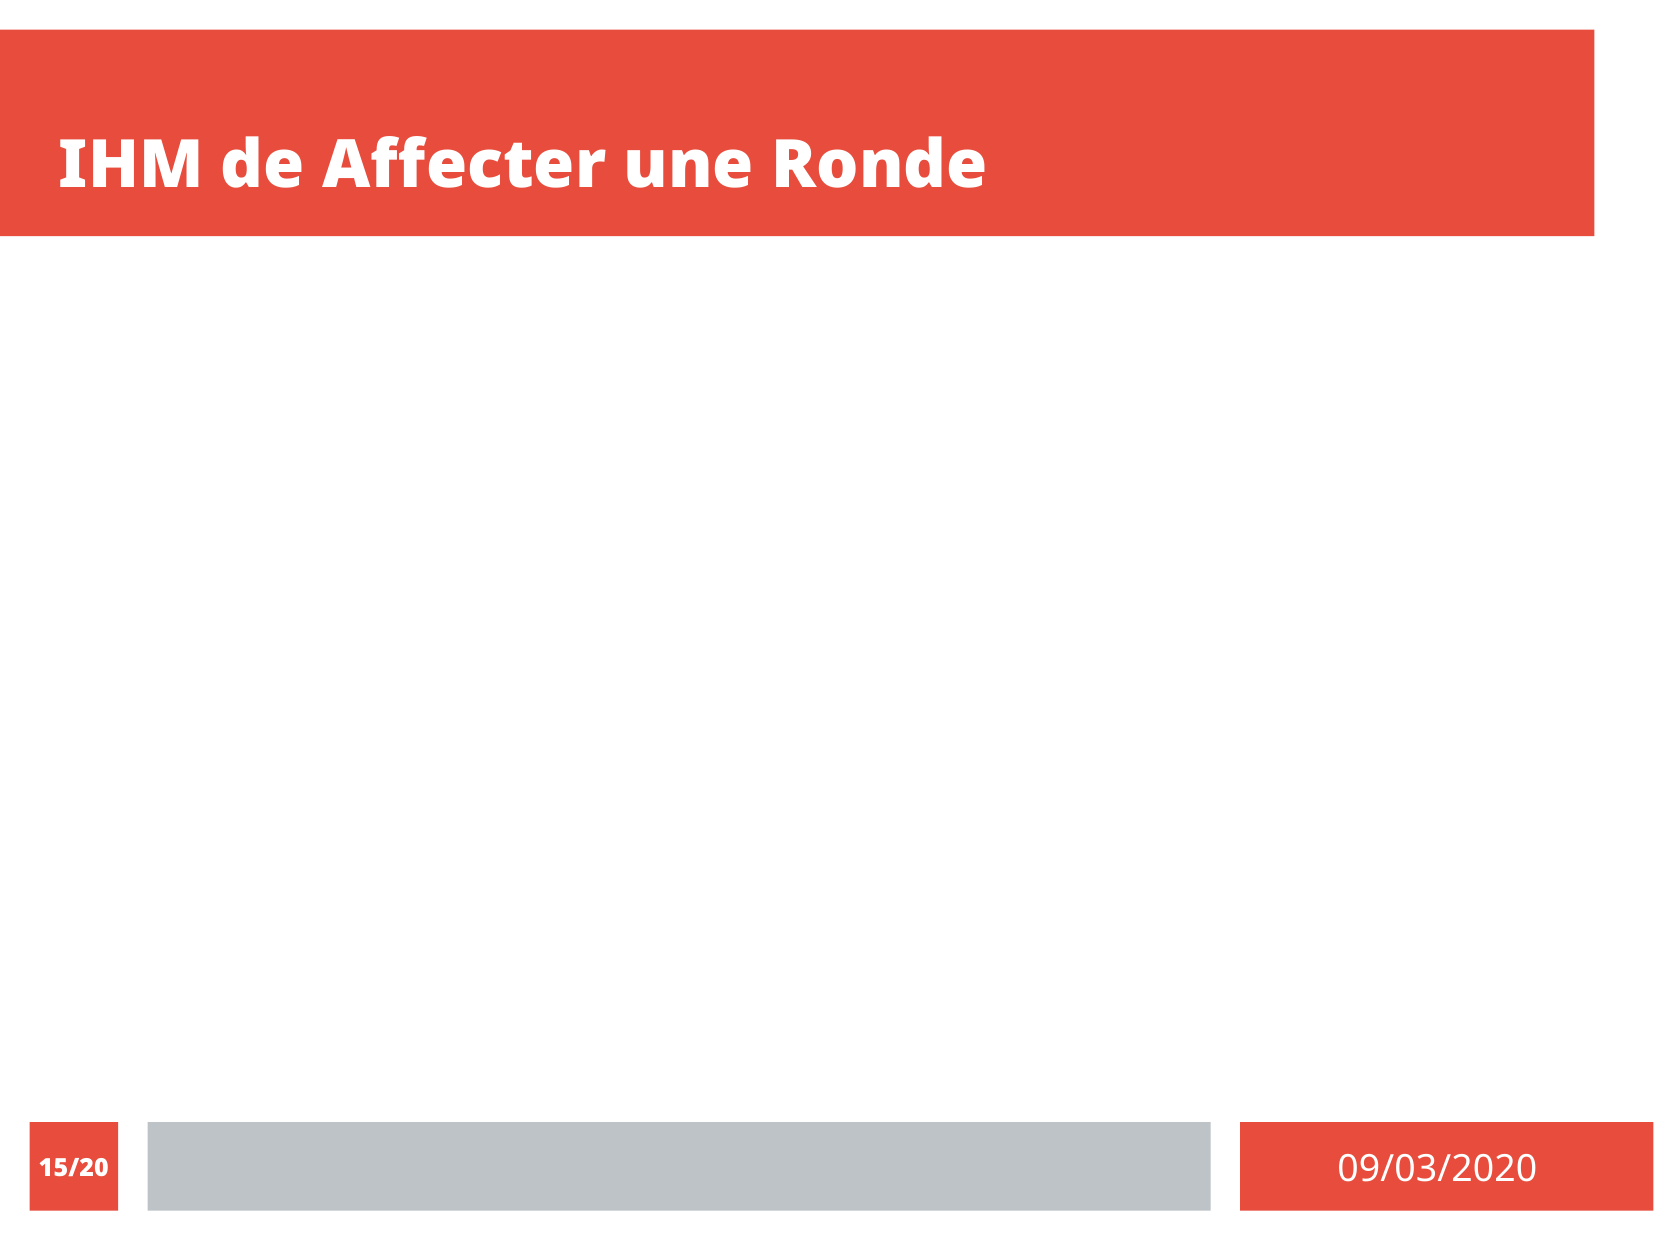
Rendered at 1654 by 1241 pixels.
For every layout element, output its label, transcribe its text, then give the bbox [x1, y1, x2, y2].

title IHM de Affecter une Ronde [59, 59, 1595, 207]
